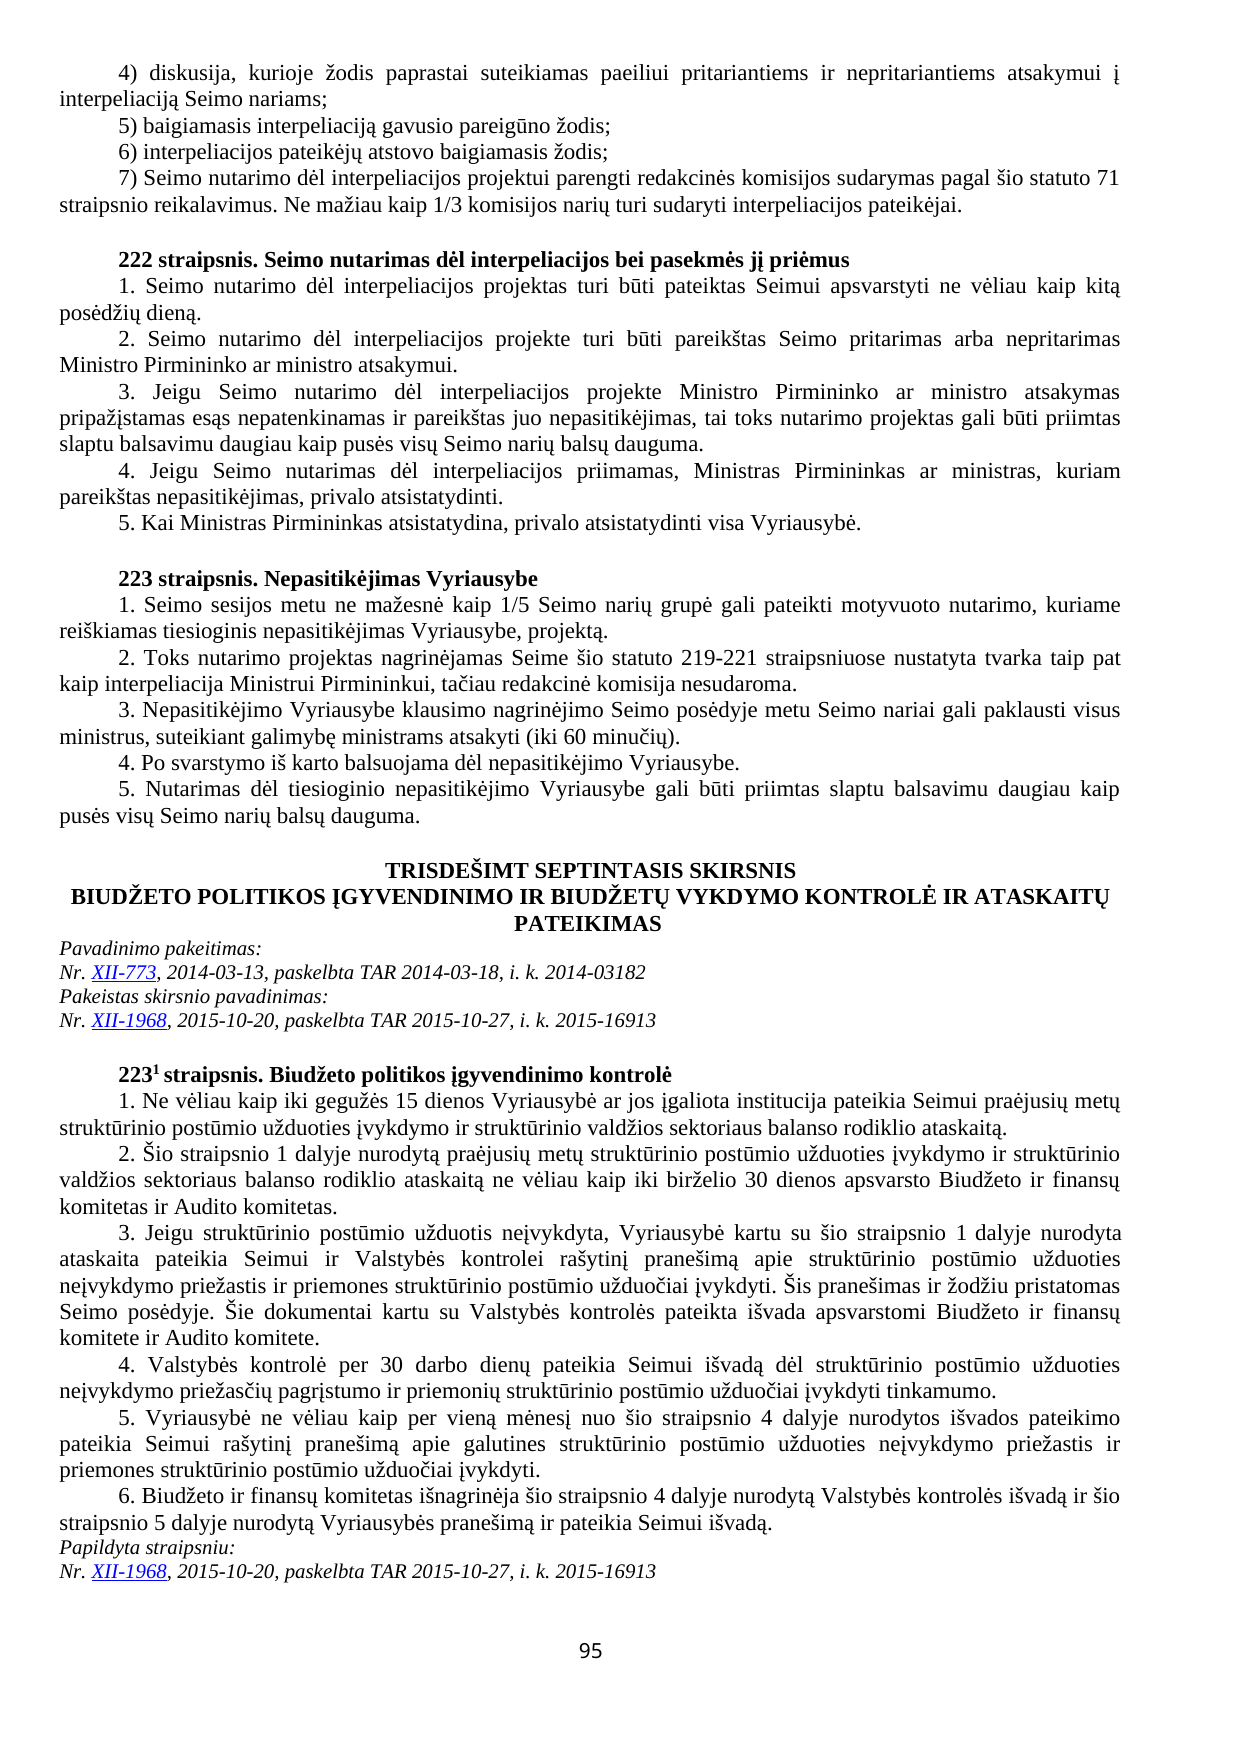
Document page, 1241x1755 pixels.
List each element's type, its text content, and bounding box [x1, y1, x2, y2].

text Nr. XII-1968, 2015-10-20, paskelbta TAR 2015-10-27, i. k. 2015-16913 [59, 1008, 1122, 1032]
text 5. Nutarimas dėl tiesioginio nepasitikėjimo Vyriausybe gali būti priimtas slaptu balsavimu daugiau kaip pusės visų Seimo narių balsų dauguma. [59, 775, 1122, 828]
text 5) baigiamasis interpeliaciją gavusio pareigūno žodis; [59, 112, 1122, 138]
text Nr. XII-773, 2014-03-13, paskelbta TAR 2014-03-18, i. k. 2014-03182 [59, 960, 1122, 984]
text 223 straipsnis. Nepasitikėjimas Vyriausybe [59, 564, 1122, 591]
text 7) Seimo nutarimo dėl interpeliacijos projektui parengti redakcinės komisijos sudarymas pagal šio statuto 71 straipsnio reikalavimus. Ne mažiau kaip 1/3 komisijos narių turi sudaryti interpeliacijos pateikėjai. [59, 164, 1122, 217]
text 6. Biudžeto ir finansų komitetas išnagrinėja šio straipsnio 4 dalyje nurodytą Valstybės kontrolės išvadą ir šio straipsnio 5 dalyje nurodytą Vyriausybės pranešimą ir pateikia Seimui išvadą. [59, 1483, 1122, 1535]
text 2. Seimo nutarimo dėl interpeliacijos projekte turi būti pareikštas Seimo pritarimas arba nepritarimas Ministro Pirmininko ar ministro atsakymui. [59, 325, 1122, 378]
text 4. Jeigu Seimo nutarimas dėl interpeliacijos priimamas, Ministras Pirmininkas ar ministras, kuriam pareikštas nepasitikėjimas, privalo atsistatydinti. [59, 457, 1122, 509]
text Pavadinimo pakeitimas: [59, 936, 1122, 960]
text BIUDŽETO POLITIKOS ĮGYVENDINIMO IR BIUDŽETŲ VYKDYMO KONTROLĖ IR ATASKAITŲ PATEIKIMAS [59, 883, 1122, 936]
text Pakeistas skirsnio pavadinimas: [59, 984, 1122, 1008]
text 2. Šio straipsnio 1 dalyje nurodytą praėjusių metų struktūrinio postūmio užduoties įvykdymo ir struktūrinio valdžios sektoriaus balanso rodiklio ataskaitą ne vėliau kaip iki birželio 30 dienos apsvarsto Biudžeto ir finansų komitetas ir Audito komitetas. [59, 1140, 1122, 1219]
text 4. Valstybės kontrolė per 30 darbo dienų pateikia Seimui išvadą dėl struktūrinio postūmio užduoties neįvykdymo priežasčių pagrįstumo ir priemonių struktūrinio postūmio užduočiai įvykdyti tinkamumo. [59, 1351, 1122, 1403]
text 4) diskusija, kurioje žodis paprastai suteikiamas paeiliui pritariantiems ir nepritariantiems atsakymui į interpeliaciją Seimo nariams; [59, 59, 1122, 112]
text Papildyta straipsniu: [59, 1535, 1122, 1559]
text 1. Ne vėliau kaip iki gegužės 15 dienos Vyriausybė ar jos įgaliota institucija pateikia Seimui praėjusių metų struktūrinio postūmio užduoties įvykdymo ir struktūrinio valdžios sektoriaus balanso rodiklio ataskaitą. [59, 1087, 1122, 1140]
text 5. Vyriausybė ne vėliau kaip per vieną mėnesį nuo šio straipsnio 4 dalyje nurodytos išvados pateikimo pateikia Seimui rašytinį pranešimą apie galutines struktūrinio postūmio užduoties neįvykdymo priežastis ir priemones struktūrinio postūmio užduočiai įvykdyti. [59, 1403, 1122, 1483]
text 222 straipsnis. Seimo nutarimas dėl interpeliacijos bei pasekmės jį priėmus [59, 246, 1122, 272]
text 4. Po svarstymo iš karto balsuojama dėl nepasitikėjimo Vyriausybe. [59, 749, 1122, 775]
text 3. Jeigu Seimo nutarimo dėl interpeliacijos projekte Ministro Pirmininko ar ministro atsakymas pripažįstamas esąs nepatenkinamas ir pareikštas juo nepasitikėjimas, tai toks nutarimo projektas gali būti priimtas slaptu balsavimu daugiau kaip pusės visų Seimo narių balsų dauguma. [59, 378, 1122, 457]
text 1. Seimo sesijos metu ne mažesnė kaip 1/5 Seimo narių grupė gali pateikti motyvuoto nutarimo, kuriame reiškiamas tiesioginis nepasitikėjimas Vyriausybe, projektą. [59, 591, 1122, 644]
text 2231 straipsnis. Biudžeto politikos įgyvendinimo kontrolė [59, 1061, 1122, 1087]
text 5. Kai Ministras Pirmininkas atsistatydina, privalo atsistatydinti visa Vyriausybė. [59, 509, 1122, 536]
text 1. Seimo nutarimo dėl interpeliacijos projektas turi būti pateiktas Seimui apsvarstyti ne vėliau kaip kitą posėdžių dieną. [59, 272, 1122, 325]
text 2. Toks nutarimo projektas nagrinėjamas Seime šio statuto 219-221 straipsniuose nustatyta tvarka taip pat kaip interpeliacija Ministrui Pirmininkui, tačiau redakcinė komisija nesudaroma. [59, 644, 1122, 696]
text 6) interpeliacijos pateikėjų atstovo baigiamasis žodis; [59, 138, 1122, 164]
text 3. Nepasitikėjimo Vyriausybe klausimo nagrinėjimo Seimo posėdyje metu Seimo nariai gali paklausti visus ministrus, suteikiant galimybę ministrams atsakyti (iki 60 minučių). [59, 696, 1122, 749]
text Nr. XII-1968, 2015-10-20, paskelbta TAR 2015-10-27, i. k. 2015-16913 [59, 1559, 1122, 1583]
text TRISDEŠIMT SEPTINTASIS SKIRSNIS [59, 857, 1122, 883]
text 3. Jeigu struktūrinio postūmio užduotis neįvykdyta, Vyriausybė kartu su šio straipsnio 1 dalyje nurodyta ataskaita pateikia Seimui ir Valstybės kontrolei rašytinį pranešimą apie struktūrinio postūmio užduoties neįvykdymo priežastis ir priemones struktūrinio postūmio užduočiai įvykdyti. Šis pranešimas ir žodžiu pristatomas Seimo posėdyje. Šie dokumentai kartu su Valstybės kontrolės pateikta išvada apsvarstomi Biudžeto ir finansų komitete ir Audito komitete. [59, 1219, 1122, 1351]
